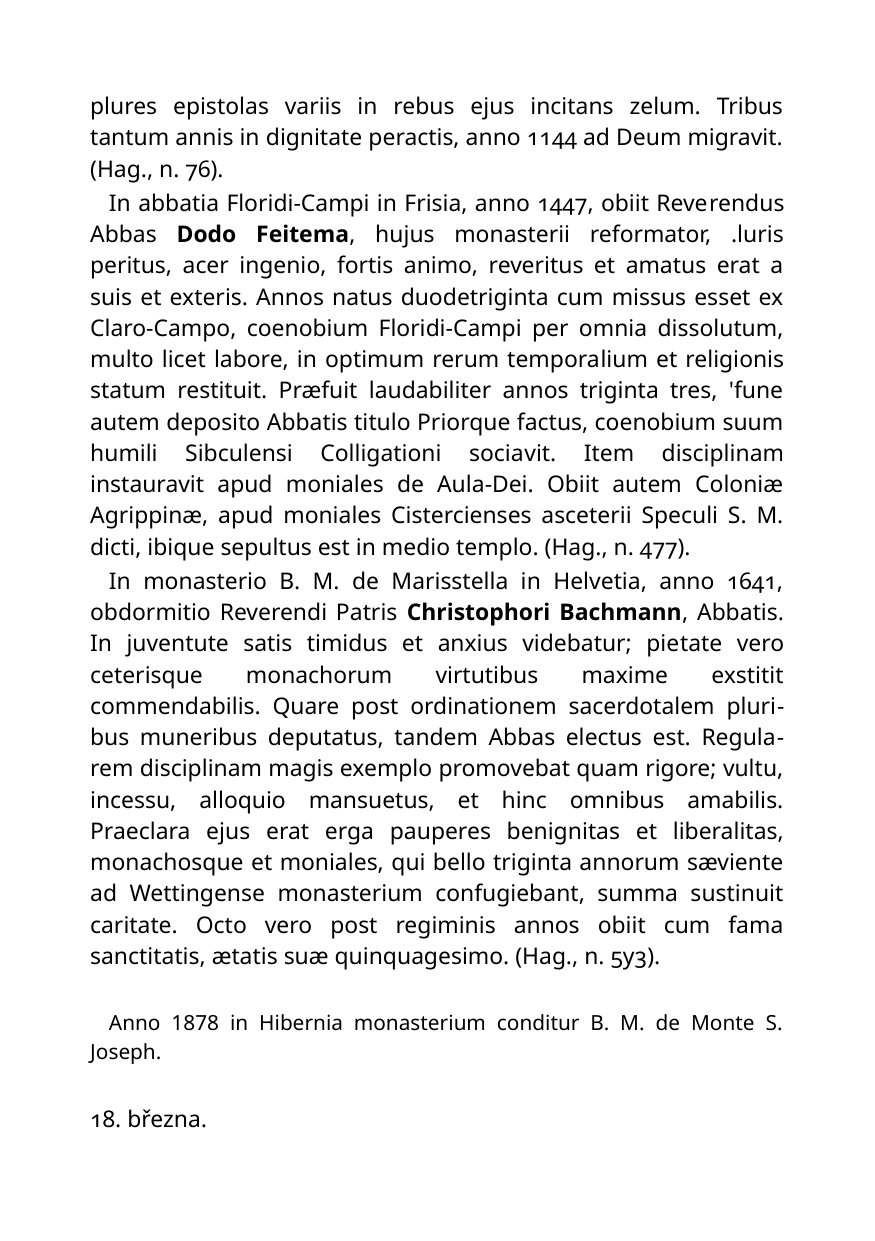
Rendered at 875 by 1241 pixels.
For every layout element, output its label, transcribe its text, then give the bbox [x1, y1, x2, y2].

text In abbatia Floridi-Campi in Frisia, anno 1447, obiit Reve­rendus Abbas Dodo Feitema, hujus monasterii reformator, .luris peritus, acer ingenio, fortis animo, reveritus et amatus erat a suis et exteris. Annos natus duodetriginta cum missus esset ex Claro-Campo, coenobium Floridi-Campi per omnia dissolutum, multo licet labore, in optimum rerum tempora­lium et religionis statum restituit. Præfuit laudabiliter annos triginta tres, 'fune autem deposito Abbatis titulo Priorque factus, coenobium suum humili Sibculensi Colligationi socia­vit. Item disciplinam instauravit apud moniales de Aula-Dei. Obiit autem Coloniæ Agrippinæ, apud moniales Cistercienses asceterii Speculi S. M. dicti, ibique sepultus est in medio templo. (Hag., n. 477). [90, 187, 784, 562]
text plures epistolas variis in rebus ejus incitans zelum. Tribus tantum annis in dignitate peractis, anno 1144 ad Deum migravit. (Hag., n. 76). [90, 90, 784, 184]
text Anno 1878 in Hibernia monasterium conditur B. M. de Monte S. Joseph. [90, 1008, 784, 1065]
text In monasterio B. M. de Marisstella in Helvetia, anno 1641, obdormitio Reverendi Patris Christophori Bachmann, Abbatis. In juventute satis timidus et anxius videbatur; pie­tate vero ceterisque monachorum virtutibus maxime exstitit commendabilis. Quare post ordinationem sacerdotalem pluri­bus muneribus deputatus, tandem Abbas electus est. Regula­rem disciplinam magis exemplo promovebat quam rigore; vultu, incessu, alloquio mansuetus, et hinc omnibus amabilis. Praeclara ejus erat erga pauperes benignitas et liberalitas, monachosque et moniales, qui bello triginta annorum sæviente ad Wettingense monasterium confugiebant, summa sustinuit caritate. Octo vero post regiminis annos obiit cum fama sanctitatis, ætatis suæ quinquagesimo. (Hag., n. 5y3). [90, 565, 784, 971]
text 18. března. [90, 1102, 784, 1134]
